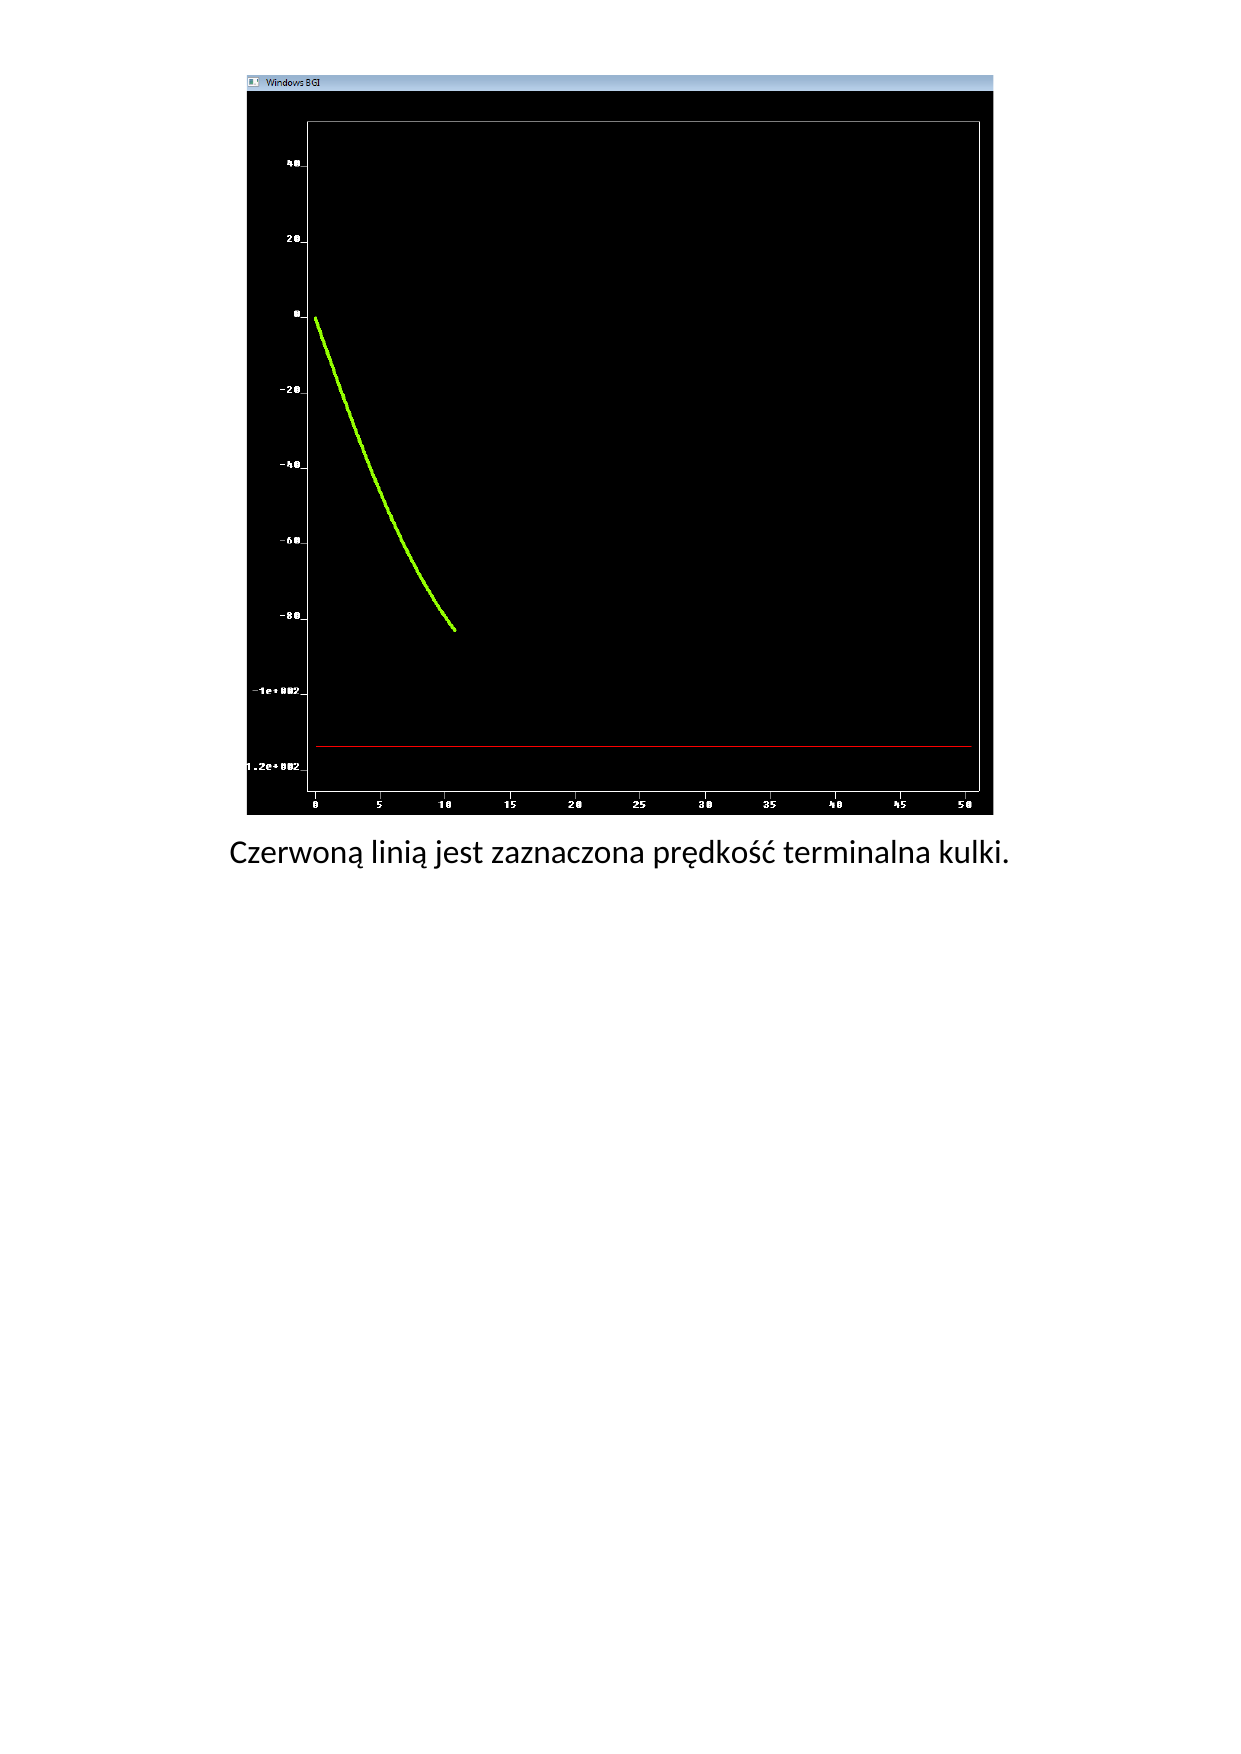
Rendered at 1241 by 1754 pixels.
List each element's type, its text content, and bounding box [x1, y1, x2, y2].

text Czerwoną linią jest zaznaczona prędkość terminalna kulki. [75, 831, 1165, 872]
